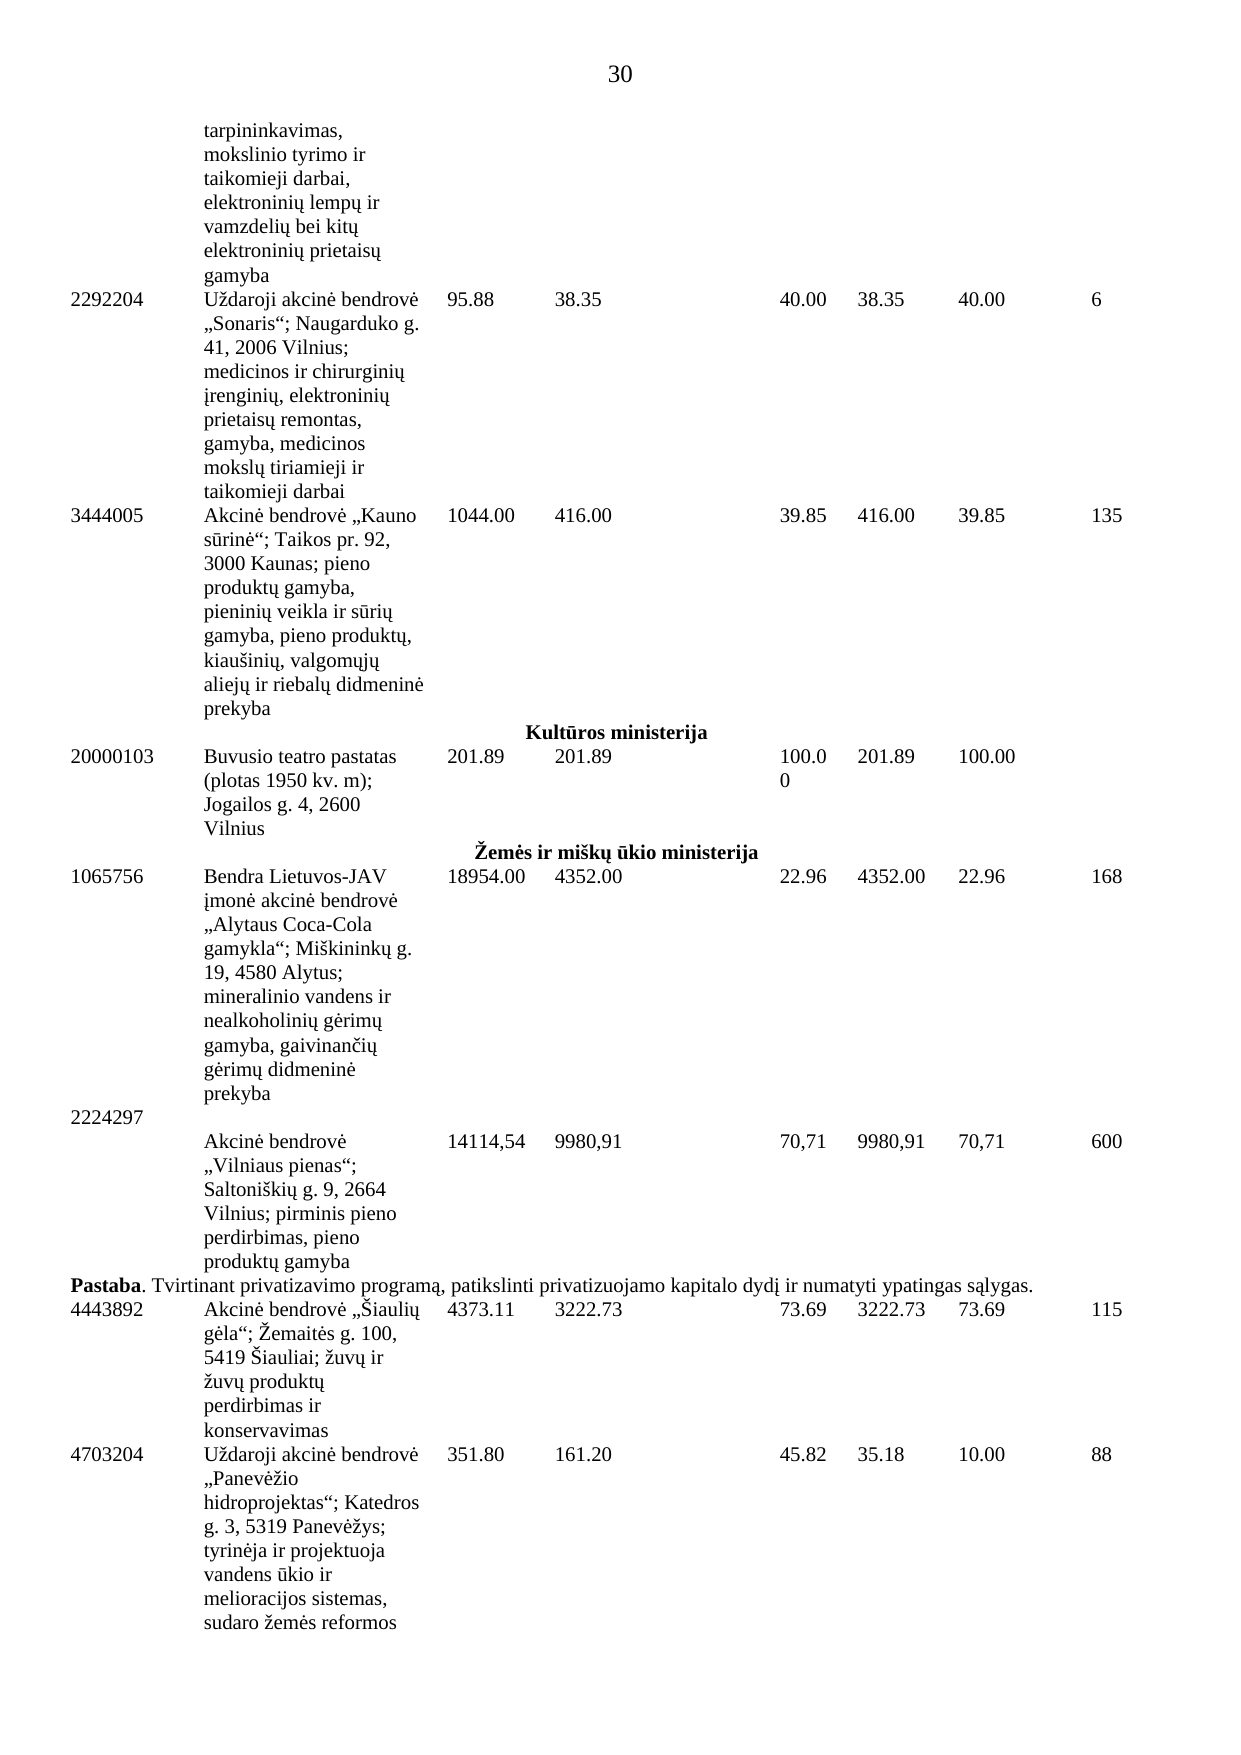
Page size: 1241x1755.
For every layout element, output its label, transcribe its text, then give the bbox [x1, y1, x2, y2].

table_cell 38.35 [846, 287, 947, 503]
table_cell [846, 118, 947, 287]
table_cell 70,71 [768, 1105, 846, 1273]
table_cell 38.35 [543, 287, 768, 503]
table_cell [947, 118, 1080, 287]
table_cell 95.88 [436, 287, 543, 503]
table_cell Akcinė bendrovė „Šiaulių gėla“; Žemaitės g. 100, 5419 Šiauliai; žuvų ir žuvų produktų perdirbimas ir konservavimas [192, 1297, 436, 1442]
table_cell Bendra Lietuvos-JAV įmonė akcinė bendrovė „Alytaus Coca-Cola gamykla“; Miškininkų g. 19, 4580 Alytus; mineralinio vandens ir nealkoholinių gėrimų gamyba, gaivinančių gėrimų didmeninė prekyba [192, 864, 436, 1105]
table_cell 14114,54 [436, 1105, 543, 1273]
table_cell 4373.11 [436, 1297, 543, 1442]
table_cell 39.85 [947, 503, 1080, 720]
table_cell 201.89 [436, 744, 543, 840]
table_cell 4352.00 [543, 864, 768, 1105]
table_cell Buvusio teatro pastatas (plotas 1950 kv. m); Jogailos g. 4, 2600 Vilnius [192, 744, 436, 840]
table_cell 70,71 [947, 1105, 1080, 1273]
table_cell 4352.00 [846, 864, 947, 1105]
table_cell 35.18 [846, 1442, 947, 1634]
table_cell Kultūros ministerija [59, 720, 1174, 744]
table_cell 9980,91 [543, 1105, 768, 1273]
table_cell 22.96 [947, 864, 1080, 1105]
table_cell Žemės ir miškų ūkio ministerija [59, 840, 1174, 864]
table_cell 600 [1080, 1105, 1174, 1273]
table_cell 20000103 [59, 744, 192, 840]
table_cell 18954.00 [436, 864, 543, 1105]
table_cell 9980,91 [846, 1105, 947, 1273]
table_cell 1065756 [59, 864, 192, 1105]
table_cell [543, 118, 768, 287]
table_cell 135 [1080, 503, 1174, 720]
table_cell 3444005 [59, 503, 192, 720]
table_cell 100.00 [768, 744, 846, 840]
table_cell 2292204 [59, 287, 192, 503]
table_cell 201.89 [846, 744, 947, 840]
table_cell [1080, 744, 1174, 840]
table_cell 22.96 [768, 864, 846, 1105]
table_cell tarpininkavimas, mokslinio tyrimo ir taikomieji darbai, elektroninių lempų ir vamzdelių bei kitų elektroninių prietaisų gamyba [192, 118, 436, 287]
table_cell [1080, 118, 1174, 287]
table_cell 10.00 [947, 1442, 1080, 1634]
table_cell 1044.00 [436, 503, 543, 720]
table_cell Uždaroji akcinė bendrovė „Sonaris“; Naugarduko g. 41, 2006 Vilnius; medicinos ir chirurginių įrenginių, elektroninių prietaisų remontas, gamyba, medicinos mokslų tiriamieji ir taikomieji darbai [192, 287, 436, 503]
table_cell 201.89 [543, 744, 768, 840]
table_cell 3222.73 [846, 1297, 947, 1442]
table_cell 73.69 [768, 1297, 846, 1442]
table_cell 161.20 [543, 1442, 768, 1634]
table_cell [436, 118, 543, 287]
table_cell 4443892 [59, 1297, 192, 1442]
table_cell 3222.73 [543, 1297, 768, 1442]
table_cell 39.85 [768, 503, 846, 720]
table_cell [768, 118, 846, 287]
table_cell 88 [1080, 1442, 1174, 1634]
table_cell 416.00 [543, 503, 768, 720]
table_cell 73.69 [947, 1297, 1080, 1442]
table_cell [59, 118, 192, 287]
table_cell Pastaba. Tvirtinant privatizavimo programą, patikslinti privatizuojamo kapitalo dydį ir numatyti ypatingas sąlygas. [59, 1273, 1174, 1297]
table_cell 168 [1080, 864, 1174, 1105]
table_cell 416.00 [846, 503, 947, 720]
table_cell 351.80 [436, 1442, 543, 1634]
table_cell Akcinė bendrovė „Vilniaus pienas“; Saltoniškių g. 9, 2664 Vilnius; pirminis pieno perdirbimas, pieno produktų gamyba [192, 1105, 436, 1273]
table_cell Uždaroji akcinė bendrovė „Panevėžio hidroprojektas“; Katedros g. 3, 5319 Panevėžys; tyrinėja ir projektuoja vandens ūkio ir melioracijos sistemas, sudaro žemės reformos [192, 1442, 436, 1634]
table_cell 40.00 [947, 287, 1080, 503]
table_cell 40.00 [768, 287, 846, 503]
table_cell Akcinė bendrovė „Kauno sūrinė“; Taikos pr. 92, 3000 Kaunas; pieno produktų gamyba, pieninių veikla ir sūrių gamyba, pieno produktų, kiaušinių, valgomųjų aliejų ir riebalų didmeninė prekyba [192, 503, 436, 720]
table_cell 45.82 [768, 1442, 846, 1634]
table_cell 2224297 [59, 1105, 192, 1273]
table_cell 6 [1080, 287, 1174, 503]
table_cell 4703204 [59, 1442, 192, 1634]
table_cell 100.00 [947, 744, 1080, 840]
table_cell 115 [1080, 1297, 1174, 1442]
